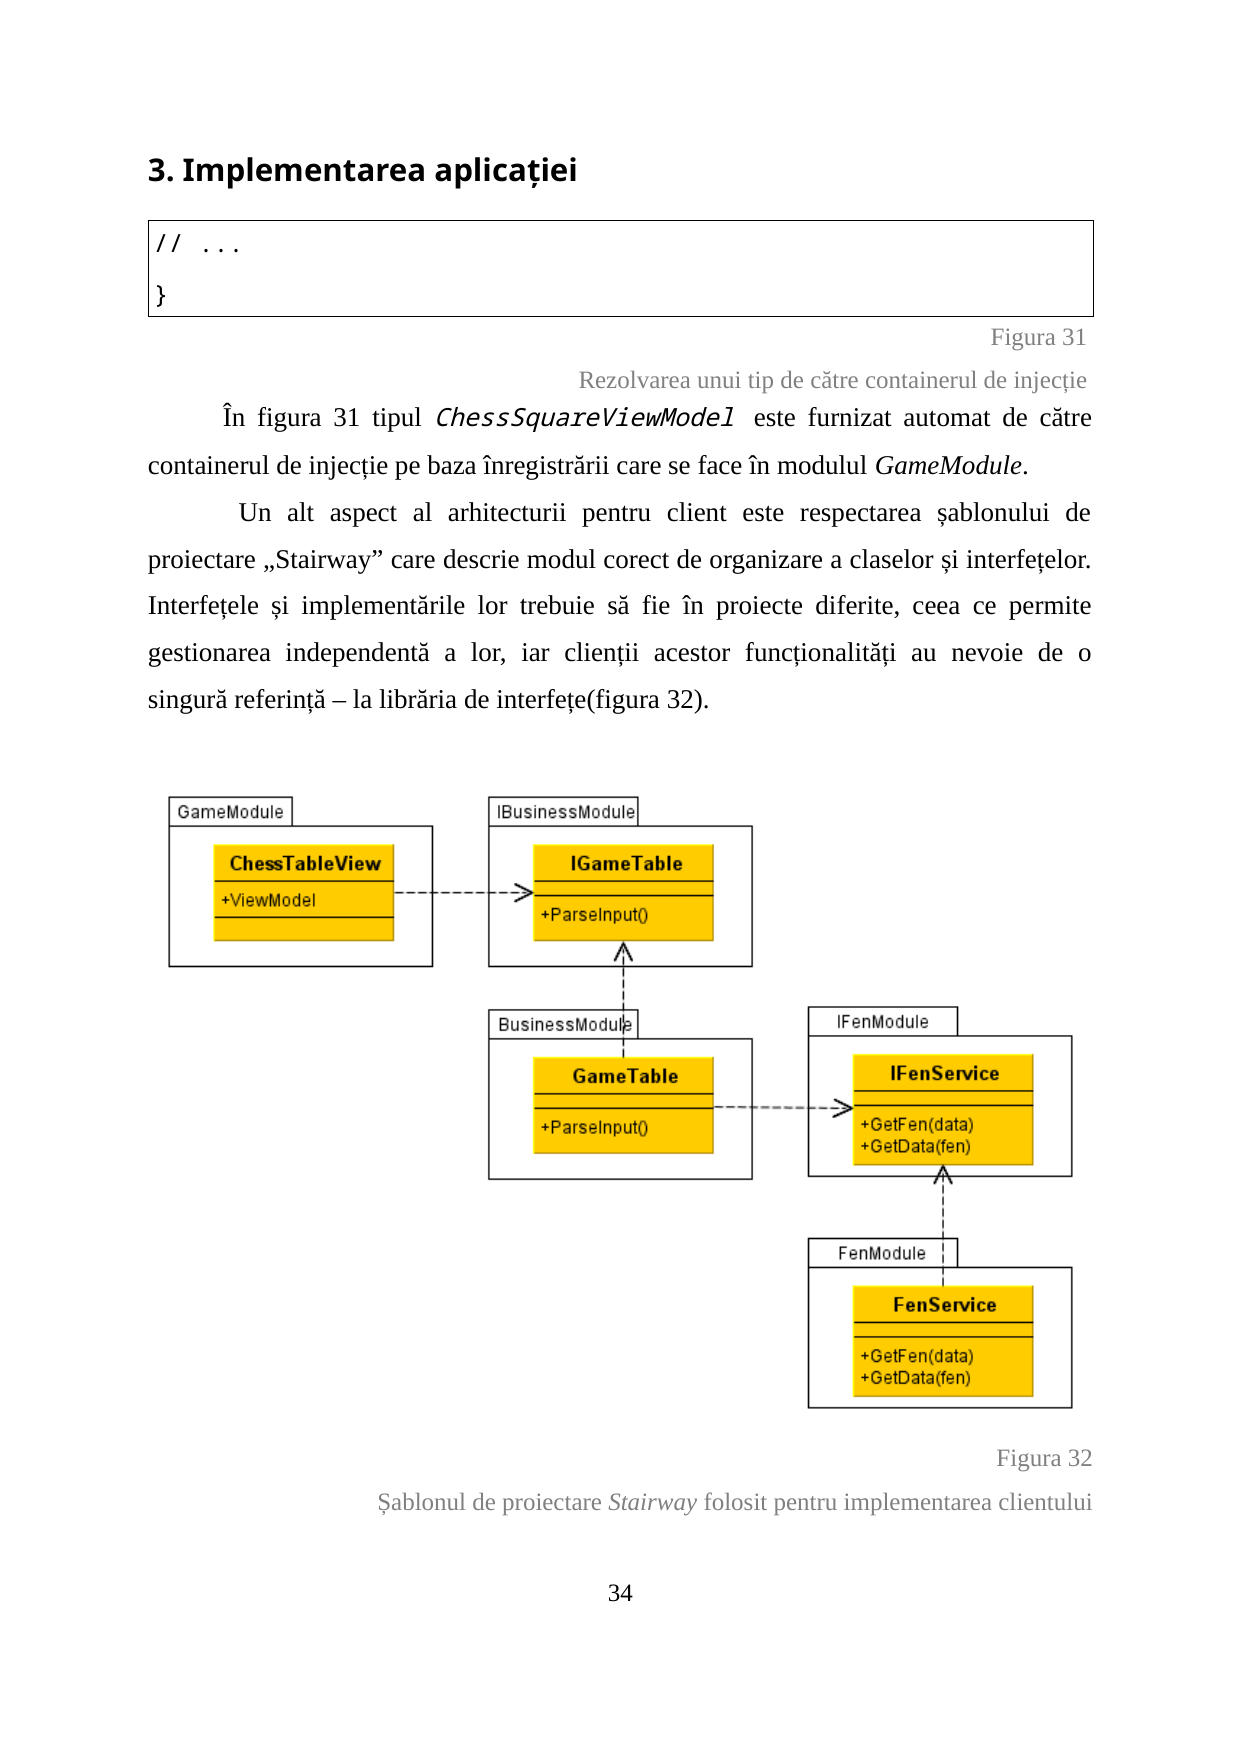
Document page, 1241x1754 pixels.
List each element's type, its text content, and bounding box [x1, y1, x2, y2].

text Un alt aspect al arhitecturii pentru client este respectarea șablonului de proiectare „Stairway” care descrie modul corect de organizare a claselor și interfețelor. Interfețele și implementările lor trebuie să fie în proiecte diferite, ceea ce permite gestionarea independentă a lor, iar clienții acestor funcționalități au nevoie de o singură referință – la librăria de interfețe(figura 32). [148, 496, 1093, 714]
text În figura 31 tipul ChessSquareViewModel este furnizat automat de către containerul de injecție pe baza înregistrării care se face în modulul GameModule. [148, 400, 1093, 481]
text Șablonul de proiectare Stairway folosit pentru implementarea clientului [148, 1487, 1093, 1515]
table_cell Figura 31 Rezolvarea unui tip de către containerul de injecție [148, 317, 1093, 400]
text Figura 32 [148, 1429, 1093, 1472]
picture [147, 776, 1093, 1429]
table_header // ... } [149, 221, 1093, 316]
